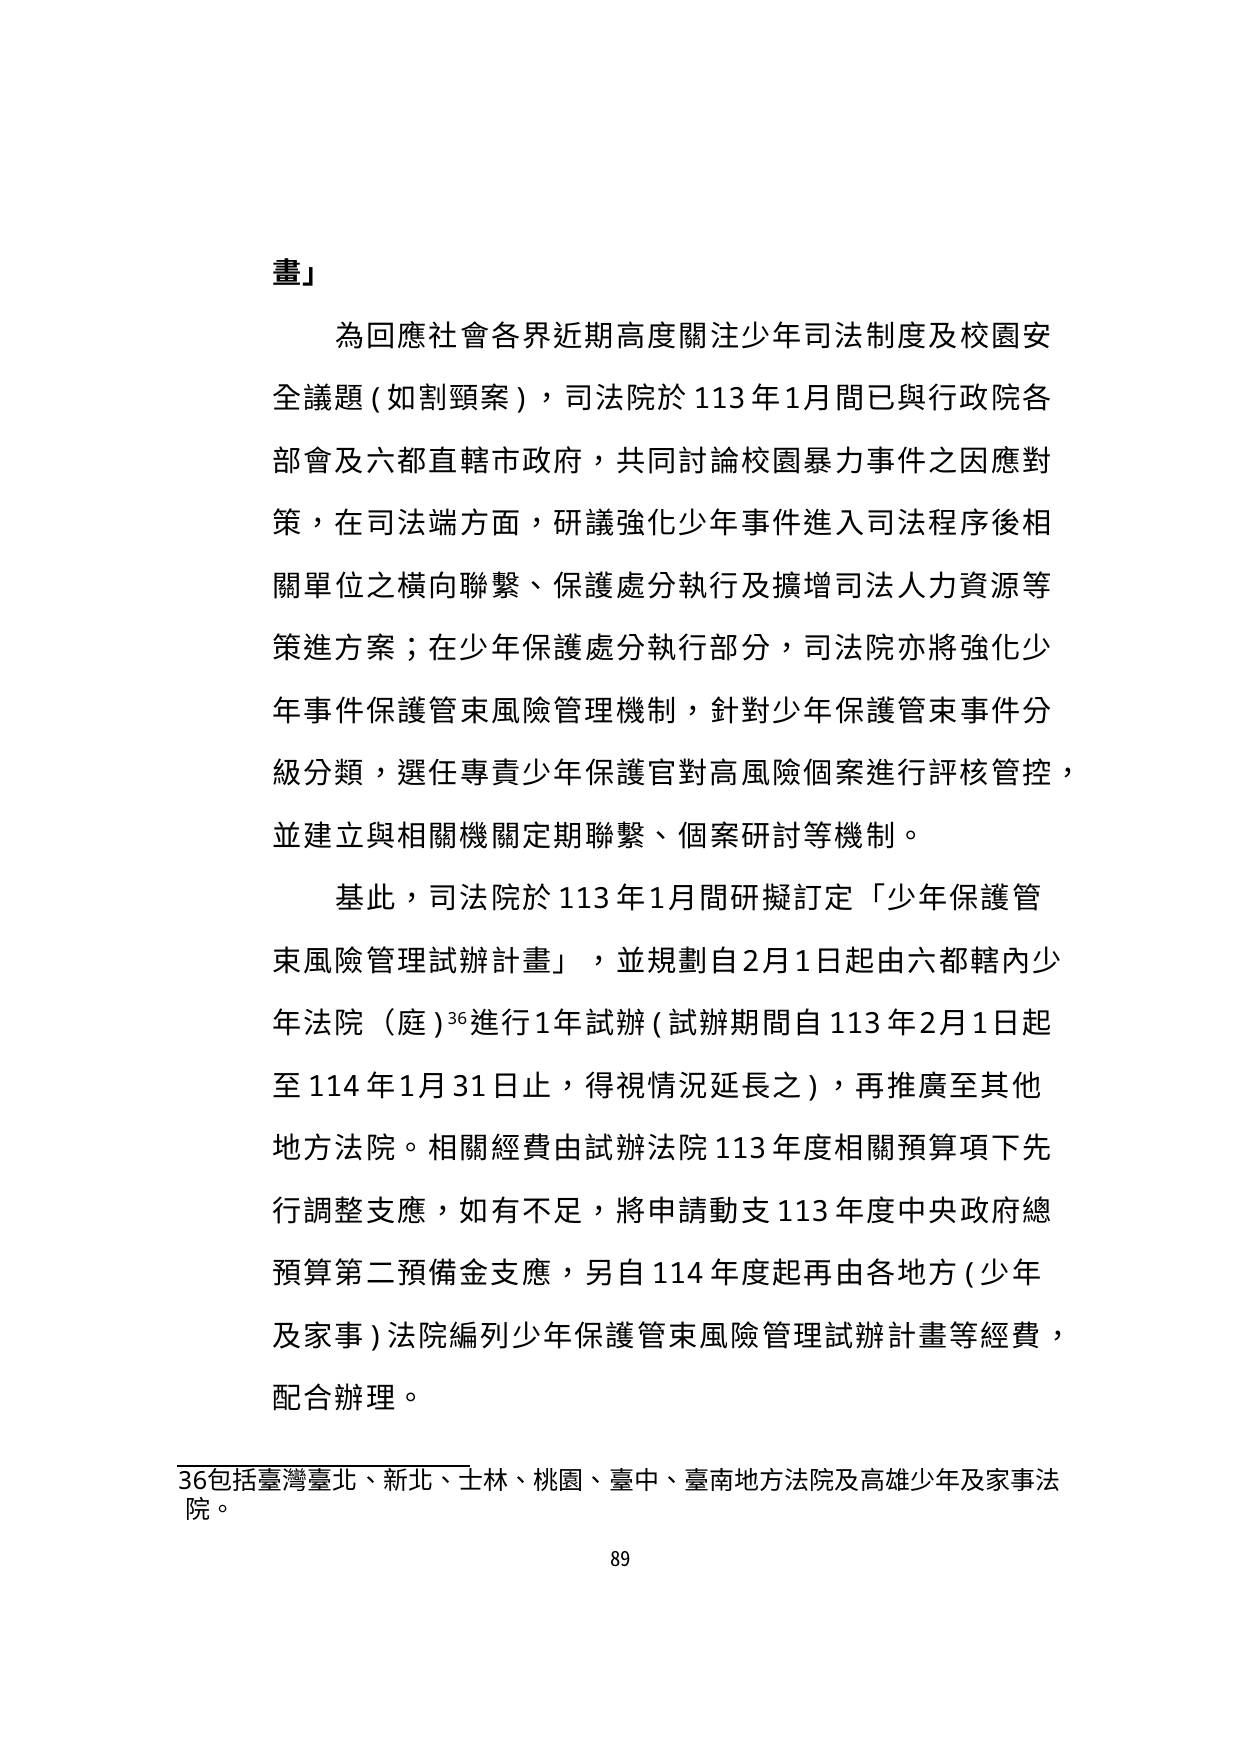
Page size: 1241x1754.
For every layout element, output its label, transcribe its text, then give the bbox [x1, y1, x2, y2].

text 畫」 [236, 229, 1063, 292]
text 為回應社會各界近期高度關注少年司法制度及校園安全議題(如割頸案)，司法院於113年1月間已與行政院各部會及六都直轄市政府，共同討論校園暴力事件之因應對策，在司法端方面，研議強化少年事件進入司法程序後相關單位之橫向聯繫、保護處分執行及擴增司法人力資源等策進方案；在少年保護處分執行部分，司法院亦將強化少年事件保護管束風險管理機制，針對少年保護管束事件分級分類，選任專責少年保護官對高風險個案進行評核管控，並建立與相關機關定期聯繫、個案研討等機制。 [266, 292, 1063, 854]
text 包括臺灣臺北、新北、士林、桃園、臺中、臺南地方法院及高雄少年及家事法院。 [177, 1466, 1063, 1525]
text 基此，司法院於113年1月間研擬訂定「少年保護管束風險管理試辦計畫」，並規劃自2月1日起由六都轄內少年法院（庭)進行1年試辦(試辦期間自113年2月1日起至114年1月31日止，得視情況延長之)，再推廣至其他地方法院。相關經費由試辦法院113年度相關預算項下先行調整支應，如有不足，將申請動支113年度中央政府總預算第二預備金支應，另自114年度起再由各地方(少年及家事)法院編列少年保護管束風險管理試辦計畫等經費，配合辦理。 [266, 854, 1063, 1417]
